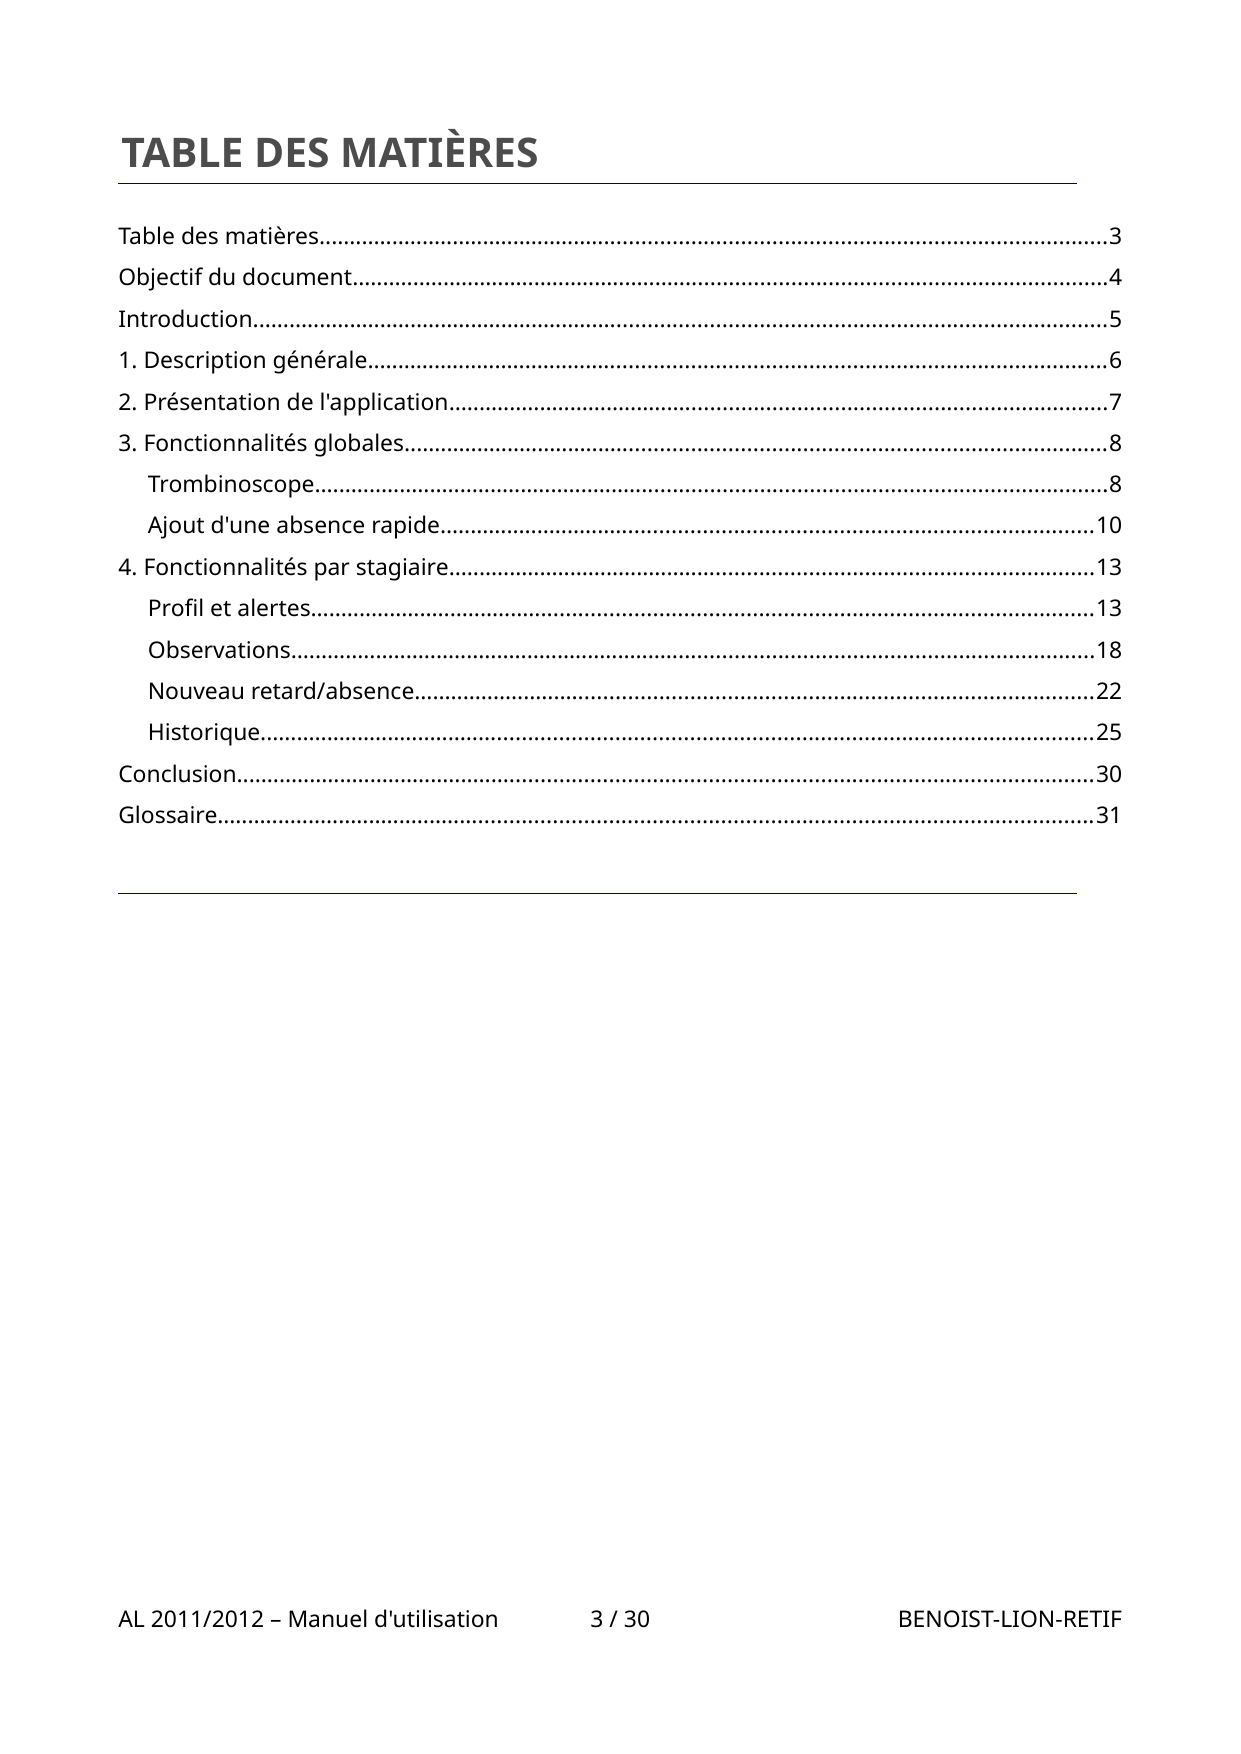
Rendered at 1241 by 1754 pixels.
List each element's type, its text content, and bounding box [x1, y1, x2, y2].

text 1. Description générale 6 [118, 336, 1122, 377]
text 3. Fonctionnalités globales 8 [118, 418, 1122, 459]
text Historique 25 [148, 708, 1122, 749]
text Objectif du document 4 [118, 253, 1122, 294]
text Table des matières 3 [118, 211, 1122, 253]
text 4. Fonctionnalités par stagiaire 13 [118, 542, 1122, 584]
text Observations 18 [148, 625, 1122, 666]
text Introduction 5 [118, 294, 1122, 336]
text Conclusion 30 [118, 749, 1122, 790]
text Trombinoscope 8 [148, 459, 1122, 501]
text Glossaire 31 [118, 790, 1122, 832]
subtitle Table des matières [118, 121, 1077, 183]
text Nouveau retard/absence 22 [148, 666, 1122, 708]
text Profil et alertes 13 [148, 584, 1122, 625]
text 2. Présentation de l'application 7 [118, 377, 1122, 418]
text Ajout d'une absence rapide 10 [148, 501, 1122, 542]
